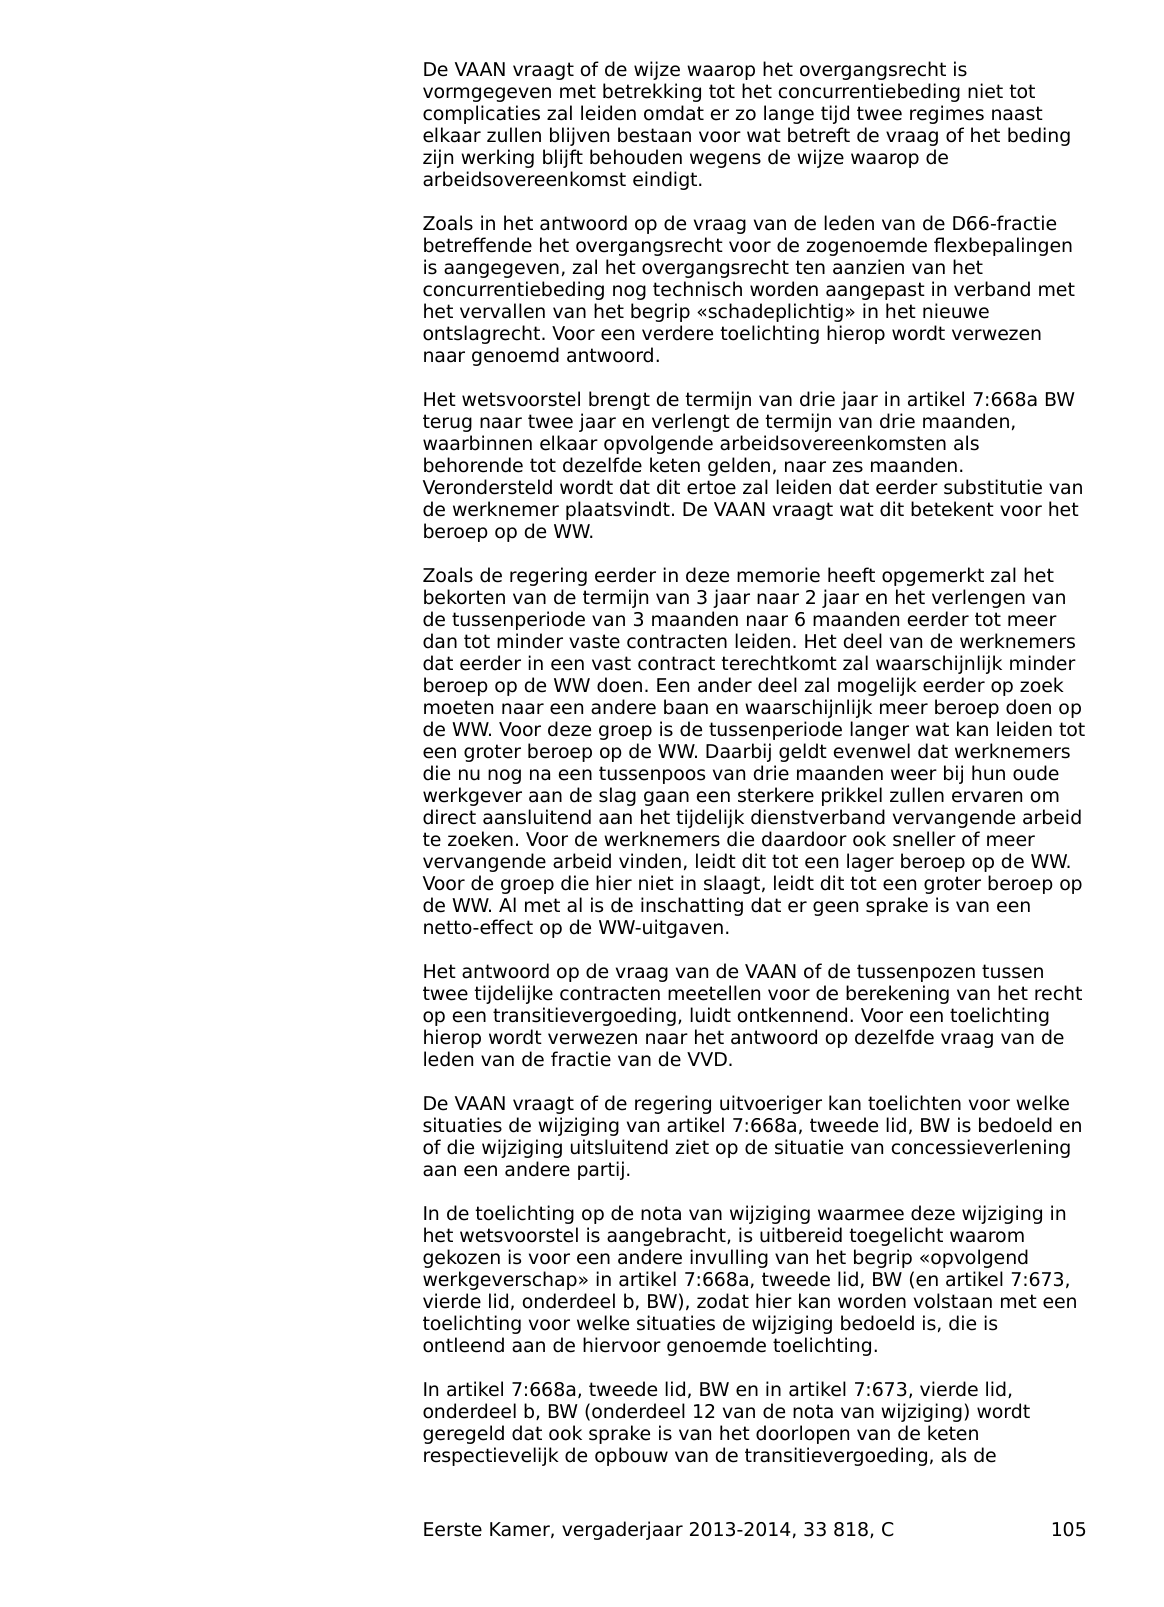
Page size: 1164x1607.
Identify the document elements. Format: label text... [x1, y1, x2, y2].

text In de toelichting op de nota van wijziging waarmee deze wijziging in het wetsvoorstel is aangebracht, is uitbereid toegelicht waarom gekozen is voor een andere invulling van het begrip «opvolgend werkgeverschap» in artikel 7:668a, tweede lid, BW (en artikel 7:673, vierde lid, onderdeel b, BW), zodat hier kan worden volstaan met een toelichting voor welke situaties de wijziging bedoeld is, die is ontleend aan de hiervoor genoemde toelichting. [422, 1203, 1087, 1357]
text Het wetsvoorstel brengt de termijn van drie jaar in artikel 7:668a BW terug naar twee jaar en verlengt de termijn van drie maanden, waarbinnen elkaar opvolgende arbeidsovereenkomsten als behorende tot dezelfde keten gelden, naar zes maanden. Verondersteld wordt dat dit ertoe zal leiden dat eerder substitutie van de werknemer plaatsvindt. De VAAN vraagt wat dit betekent voor het beroep op de WW. [422, 389, 1087, 543]
text Zoals in het antwoord op de vraag van de leden van de D66-fractie betreffende het overgangsrecht voor de zogenoemde flexbepalingen is aangegeven, zal het overgangsrecht ten aanzien van het concurrentiebeding nog technisch worden aangepast in verband met het vervallen van het begrip «schadeplichtig» in het nieuwe ontslagrecht. Voor een verdere toelichting hierop wordt verwezen naar genoemd antwoord. [422, 213, 1087, 367]
text Zoals de regering eerder in deze memorie heeft opgemerkt zal het bekorten van de termijn van 3 jaar naar 2 jaar en het verlengen van de tussenperiode van 3 maanden naar 6 maanden eerder tot meer dan tot minder vaste contracten leiden. Het deel van de werknemers dat eerder in een vast contract terechtkomt zal waarschijnlijk minder beroep op de WW doen. Een ander deel zal mogelijk eerder op zoek moeten naar een andere baan en waarschijnlijk meer beroep doen op de WW. Voor deze groep is de tussenperiode langer wat kan leiden tot een groter beroep op de WW. Daarbij geldt evenwel dat werknemers die nu nog na een tussenpoos van drie maanden weer bij hun oude werkgever aan de slag gaan een sterkere prikkel zullen ervaren om direct aansluitend aan het tijdelijk dienstverband vervangende arbeid te zoeken. Voor de werknemers die daardoor ook sneller of meer vervangende arbeid vinden, leidt dit tot een lager beroep op de WW. Voor de groep die hier niet in slaagt, leidt dit tot een groter beroep op de WW. Al met al is de inschatting dat er geen sprake is van een netto-effect op de WW-uitgaven. [422, 565, 1087, 939]
text In artikel 7:668a, tweede lid, BW en in artikel 7:673, vierde lid, onderdeel b, BW (onderdeel 12 van de nota van wijziging) wordt geregeld dat ook sprake is van het doorlopen van de keten respectievelijk de opbouw van de transitievergoeding, als de [422, 1379, 1087, 1467]
text De VAAN vraagt of de wijze waarop het overgangsrecht is vormgegeven met betrekking tot het concurrentiebeding niet tot complicaties zal leiden omdat er zo lange tijd twee regimes naast elkaar zullen blijven bestaan voor wat betreft de vraag of het beding zijn werking blijft behouden wegens de wijze waarop de arbeidsovereenkomst eindigt. [422, 59, 1087, 191]
text De VAAN vraagt of de regering uitvoeriger kan toelichten voor welke situaties de wijziging van artikel 7:668a, tweede lid, BW is bedoeld en of die wijziging uitsluitend ziet op de situatie van concessieverlening aan een andere partij. [422, 1093, 1087, 1181]
text Het antwoord op de vraag van de VAAN of de tussenpozen tussen twee tijdelijke contracten meetellen voor de berekening van het recht op een transitievergoeding, luidt ontkennend. Voor een toelichting hierop wordt verwezen naar het antwoord op dezelfde vraag van de leden van de fractie van de VVD. [422, 961, 1087, 1071]
